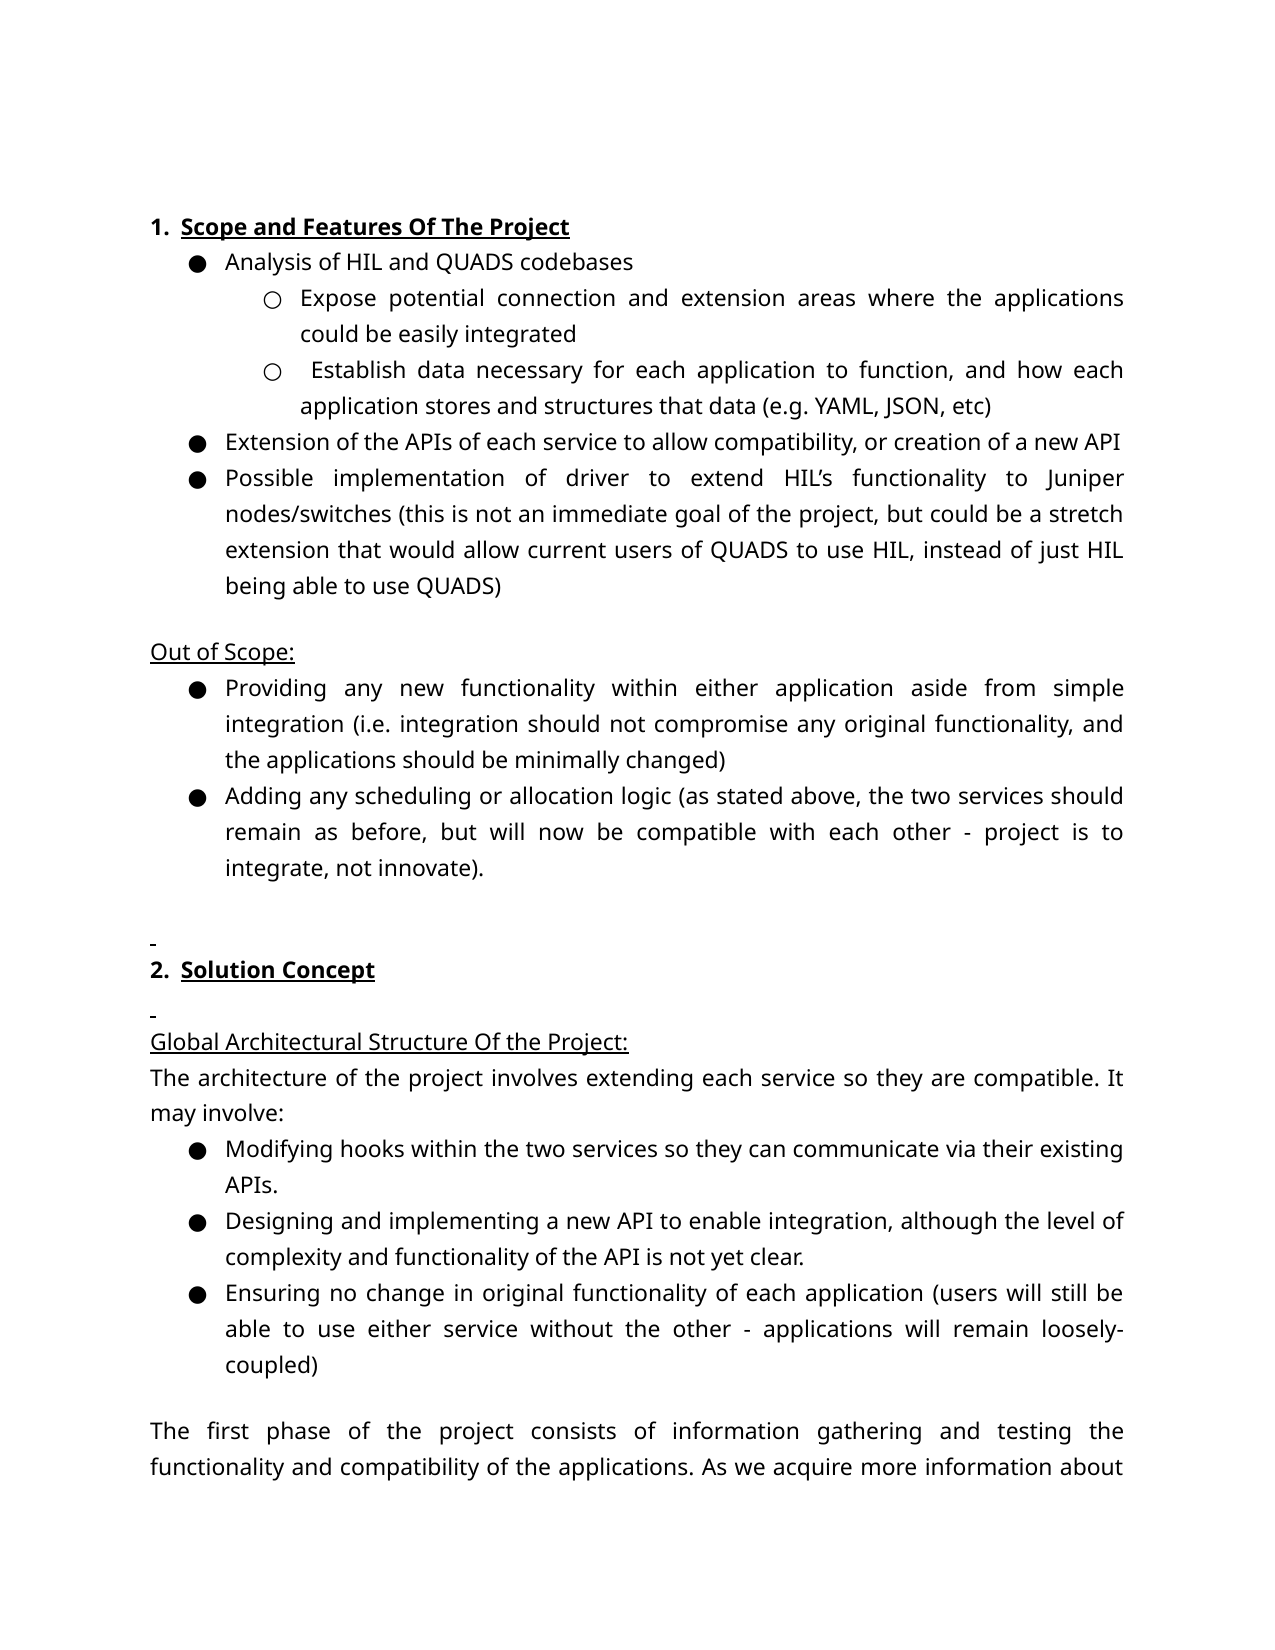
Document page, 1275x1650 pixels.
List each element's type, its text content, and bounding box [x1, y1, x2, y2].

text 2. Solution Concept [150, 954, 1125, 985]
list Extension of the APIs of each service to allow compatibility, or creation of a new API [187, 426, 1125, 457]
list Providing any new functionality within either application aside from simple integration (i.e. integration should not compromise any original functionality, and the applications should be minimally changed) [187, 672, 1125, 775]
list Ensuring no change in original functionality of each application (users will still be able to use either service without the other - applications will remain loosely-coupled) [187, 1277, 1125, 1380]
text Out of Scope: [150, 636, 1125, 667]
list Establish data necessary for each application to function, and how each application stores and structures that data (e.g. YAML, JSON, etc) [262, 354, 1125, 421]
text The architecture of the project involves extending each service so they are compatible. It may involve: [150, 1061, 1125, 1129]
list Possible implementation of driver to extend HIL’s functionality to Juniper nodes/switches (this is not an immediate goal of the project, but could be a stretch extension that would allow current users of QUADS to use HIL, instead of just HIL being able to use QUADS) [187, 462, 1125, 601]
list Modifying hooks within the two services so they can communicate via their existing APIs. [187, 1133, 1125, 1201]
text 1. Scope and Features Of The Project [150, 210, 1125, 242]
list Analysis of HIL and QUADS codebases [187, 246, 1125, 278]
text The first phase of the project consists of information gathering and testing the functionality and compatibility of the applications. As we acquire more information about [150, 1415, 1125, 1482]
list Expose potential connection and extension areas where the applications could be easily integrated [262, 282, 1125, 349]
list Designing and implementing a new API to enable integration, although the level of complexity and functionality of the API is not yet clear. [187, 1205, 1125, 1272]
text Global Architectural Structure Of the Project: [150, 1026, 1125, 1057]
list Adding any scheduling or allocation logic (as stated above, the two services should remain as before, but will now be compatible with each other - project is to integrate, not innovate). [187, 780, 1125, 883]
